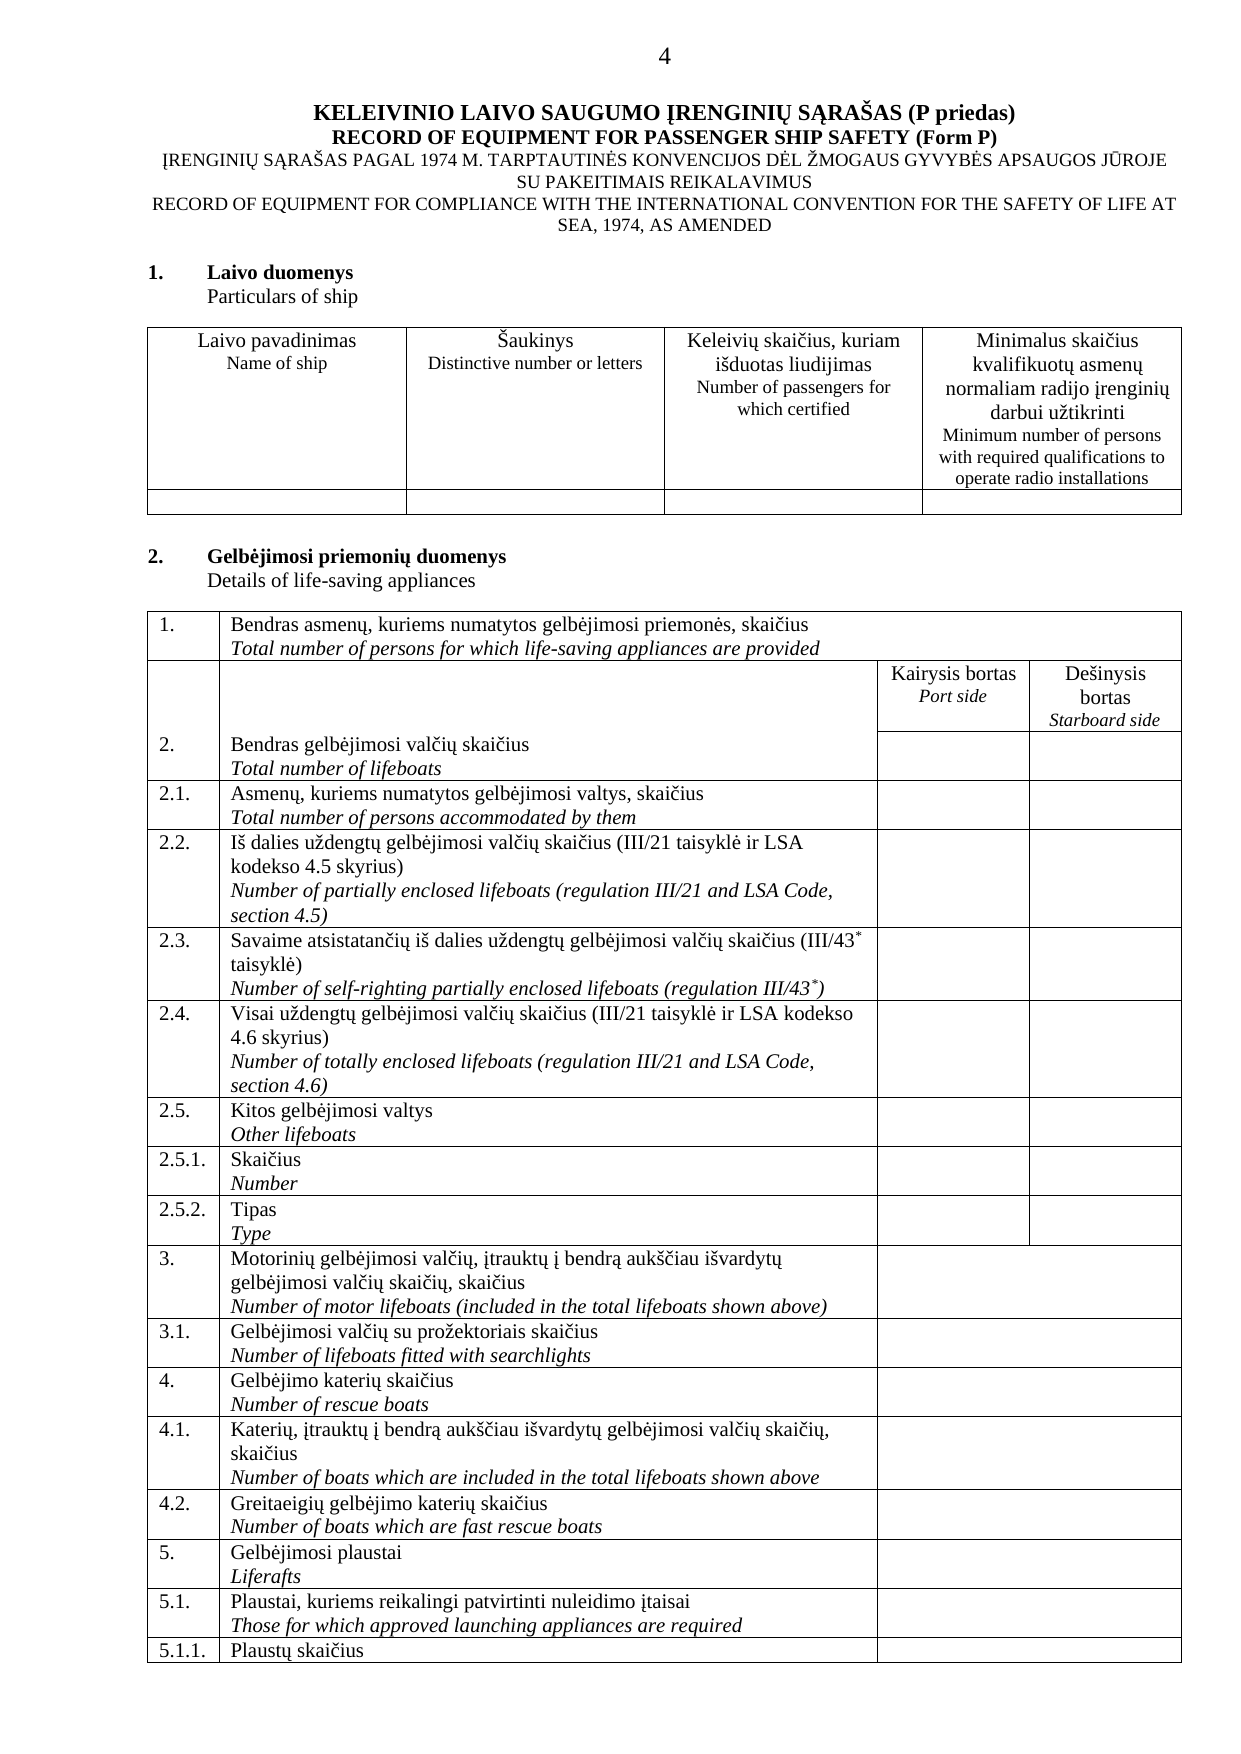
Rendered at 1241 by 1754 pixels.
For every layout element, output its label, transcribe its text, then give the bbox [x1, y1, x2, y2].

table_cell Skaičius Number [220, 1147, 877, 1195]
table_header Keleivių skaičius, kuriam išduotas liudijimas Number of passengers for which certified [665, 328, 922, 489]
text KELEIVINIO LAIVO SAUGUMO ĮRENGINIŲ SĄRAŠAS (P priedas) [148, 99, 1181, 125]
table_cell [878, 781, 1029, 829]
table_cell Visai uždengtų gelbėjimosi valčių skaičius (III/21 taisyklė ir LSA kodekso 4.6 skyrius) Number of totally enclosed lifeboats (regulation III/21 and LSA Code, section 4.6) [220, 1001, 877, 1097]
table_cell Greitaeigių gelbėjimo katerių skaičius Number of boats which are fast rescue boats [220, 1490, 877, 1538]
table_cell 2. [148, 731, 219, 780]
table_cell [878, 830, 1029, 927]
table_cell 2.5. [148, 1098, 219, 1146]
table_cell [665, 490, 922, 514]
table_cell [878, 1196, 1029, 1244]
table_cell [878, 1417, 1181, 1489]
table_cell [878, 1490, 1181, 1538]
table_cell Tipas Type [220, 1196, 877, 1244]
table_cell Iš dalies uždengtų gelbėjimosi valčių skaičius (III/21 taisyklė ir LSA kodekso 4.5 skyrius) Number of partially enclosed lifeboats (regulation III/21 and LSA Code, section 4.5) [220, 830, 877, 927]
table_cell Savaime atsistatančių iš dalies uždengtų gelbėjimosi valčių skaičius (III/43* taisyklė) Number of self-righting partially enclosed lifeboats (regulation III/43*) [220, 928, 877, 1000]
text Record of Equipment FOR PASSENGER SHIP SAFETY (Form P) [148, 125, 1181, 149]
table_cell Motorinių gelbėjimosi valčių, įtrauktų į bendrą aukščiau išvardytų gelbėjimosi valčių skaičių, skaičius Number of motor lifeboats (included in the total lifeboats shown above) [220, 1246, 877, 1318]
table_cell [923, 490, 1181, 514]
table_cell 5.1. [148, 1589, 219, 1637]
table_cell [878, 1001, 1029, 1097]
table_cell Asmenų, kuriems numatytos gelbėjimosi valtys, skaičius Total number of persons accommodated by them [220, 781, 877, 829]
table_cell [220, 661, 877, 731]
table_cell [878, 1319, 1181, 1367]
table_cell 2.5.2. [148, 1196, 219, 1244]
table_cell Gelbėjimo katerių skaičius Number of rescue boats [220, 1368, 877, 1416]
text Particulars of ship [148, 284, 1181, 308]
table_cell [148, 661, 219, 731]
table_cell 4.1. [148, 1417, 219, 1489]
table_header Bendras asmenų, kuriems numatytos gelbėjimosi priemonės, skaičius Total number of persons for which life-saving appliances are provided [220, 612, 1181, 660]
text Details of life-saving appliances [148, 568, 1181, 592]
table_cell [878, 1098, 1029, 1146]
table_cell [878, 1246, 1181, 1318]
table_cell [878, 1589, 1181, 1637]
table_cell [1030, 1001, 1181, 1097]
table_cell Dešinysis bortas Starboard side [1030, 661, 1181, 731]
table_cell 3. [148, 1246, 219, 1318]
table_cell Gelbėjimosi valčių su prožektoriais skaičius Number of lifeboats fitted with searchlights [220, 1319, 877, 1367]
table_cell 2.3. [148, 928, 219, 1000]
table_cell [878, 1147, 1029, 1195]
table_cell 4.2. [148, 1490, 219, 1538]
table_cell Kairysis bortas Port side [878, 661, 1029, 731]
text 1. Laivo duomenys [148, 259, 1181, 284]
table_cell Plaustų skaičius [220, 1638, 877, 1662]
text ĮRENGINIŲ SĄRAŠAS PAGAL 1974 M. TARPTAUTINĖS KONVENCIJOS DĖL ŽMOGAUS GYVYBĖS APSAUGOS JŪROJE SU PAKEITIMAIS REIKALAVIMUS [148, 149, 1181, 192]
table_cell [407, 490, 664, 514]
table_cell [878, 1368, 1181, 1416]
table_header Minimalus skaičius kvalifikuotų asmenų normaliam radijo įrenginių darbui užtikrinti Minimum number of persons with required qualifications to operate radio installations [923, 328, 1181, 489]
text RECORD OF EQUIPMENT FOR COMPLIANCE WITH THE INTERNATIONAL CONVENTION FOR THE SAFETY OF LIFE AT SEA, 1974, AS AMENDED [148, 192, 1181, 236]
table_cell [878, 1638, 1181, 1662]
table_cell [1030, 1196, 1181, 1244]
table_cell Kitos gelbėjimosi valtys Other lifeboats [220, 1098, 877, 1146]
table_header 1. [148, 612, 219, 660]
table_cell 2.4. [148, 1001, 219, 1097]
table_cell 5. [148, 1540, 219, 1588]
table_header Laivo pavadinimas Name of ship [148, 328, 406, 489]
table_cell Bendras gelbėjimosi valčių skaičius Total number of lifeboats [220, 731, 877, 780]
table_cell 3.1. [148, 1319, 219, 1367]
table_cell [878, 1540, 1181, 1588]
table_cell Plaustai, kuriems reikalingi patvirtinti nuleidimo įtaisai Those for which approved launching appliances are required [220, 1589, 877, 1637]
table_cell [1030, 830, 1181, 927]
table_cell [1030, 1147, 1181, 1195]
table_cell Gelbėjimosi plaustai Liferafts [220, 1540, 877, 1588]
table_cell [878, 928, 1029, 1000]
table_cell 4. [148, 1368, 219, 1416]
table_cell [1030, 781, 1181, 829]
table_cell [878, 732, 1029, 780]
table_cell 5.1.1. [148, 1638, 219, 1662]
table_cell 2.1. [148, 781, 219, 829]
table_cell 2.2. [148, 830, 219, 927]
table_cell 2.5.1. [148, 1147, 219, 1195]
text 2. Gelbėjimosi priemonių duomenys [148, 544, 1181, 568]
table_cell [1030, 1098, 1181, 1146]
table_cell [1030, 928, 1181, 1000]
table_cell Katerių, įtrauktų į bendrą aukščiau išvardytų gelbėjimosi valčių skaičių, skaičius Number of boats which are included in the total lifeboats shown above [220, 1417, 877, 1489]
table_cell [1030, 732, 1181, 780]
table_cell [148, 490, 406, 514]
table_header Šaukinys Distinctive number or letters [407, 328, 664, 489]
